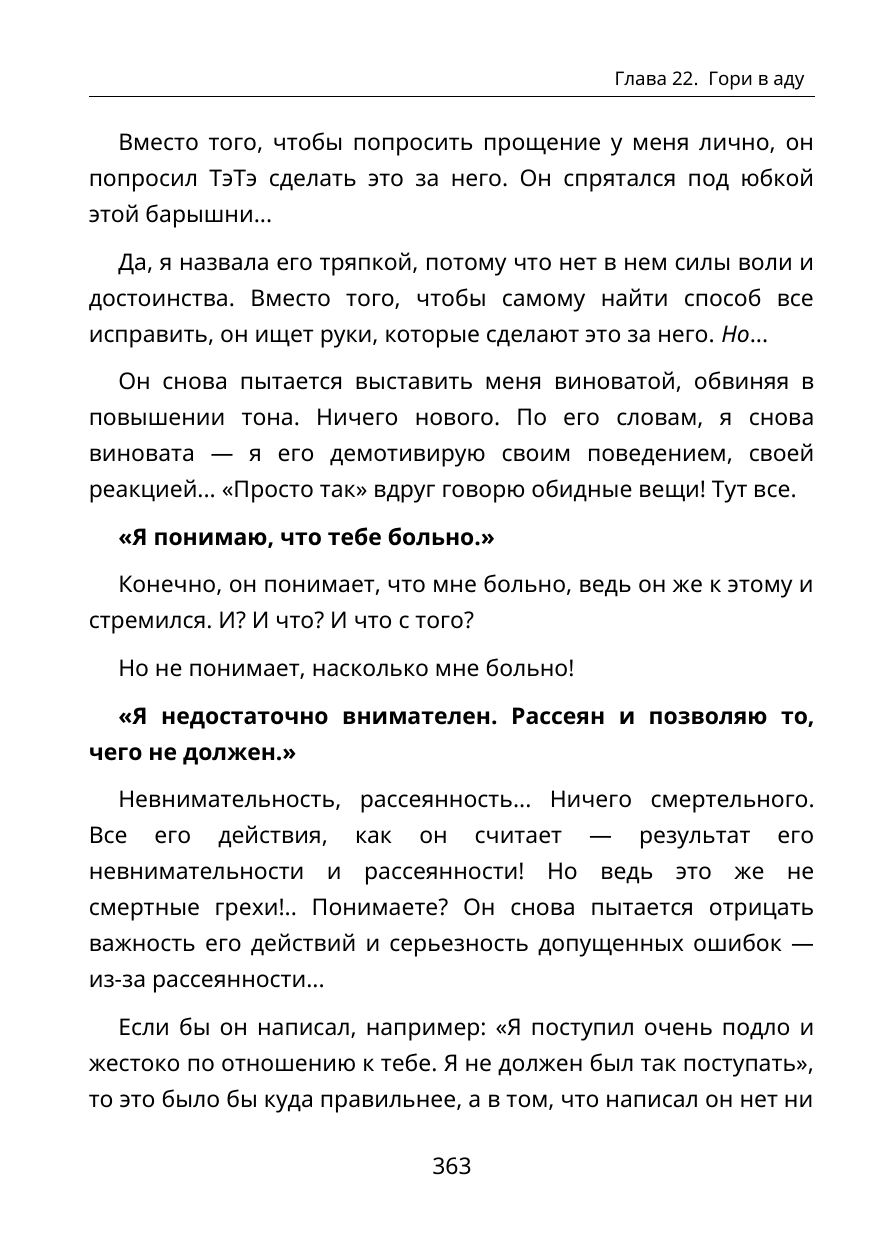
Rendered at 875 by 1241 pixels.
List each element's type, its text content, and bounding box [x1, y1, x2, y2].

text Да, я назвала его тряпкой, потому что нет в нем силы воли и достоинства. Вместо того, чтобы самому найти способ все исправить, он ищет руки, которые сделают это за него. Но... [88, 246, 815, 349]
text Невнимательность, рассеянность... Ничего смертельного. Все его действия, как он считает — результат его невнимательности и рассеянности! Но ведь это же не смертные грехи!.. Понимаете? Он снова пытается отрицать важность его действий и серьезность допущенных ошибок — из-за рассеянности... [88, 783, 815, 994]
text «Я недостаточно внимателен. Рассеян и позволяю то, чего не должен.» [88, 700, 815, 767]
text Вместо того, чтобы попросить прощение у меня лично, он попросил ТэТэ сделать это за него. Он спрятался под юбкой этой барышни... [88, 126, 815, 229]
text Но не понимает, насколько мне больно! [88, 652, 815, 683]
text Конечно, он понимает, что мне больно, ведь он же к этому и стремился. И? И что? И что с того? [88, 568, 815, 636]
text Если бы он написал, например: «Я поступил очень подло и жестоко по отношению к тебе. Я не должен был так поступать», то это было бы куда правильнее, а в том, что написал он нет ни [88, 1011, 815, 1114]
text Он снова пытается выставить меня виноватой, обвиняя в повышении тона. Ничего нового. По его словам, я снова виновата — я его демотивирую своим поведением, своей реакцией... «Просто так» вдруг говорю обидные вещи! Тут все. [88, 365, 815, 504]
text «Я понимаю, что тебе больно.» [88, 521, 815, 552]
